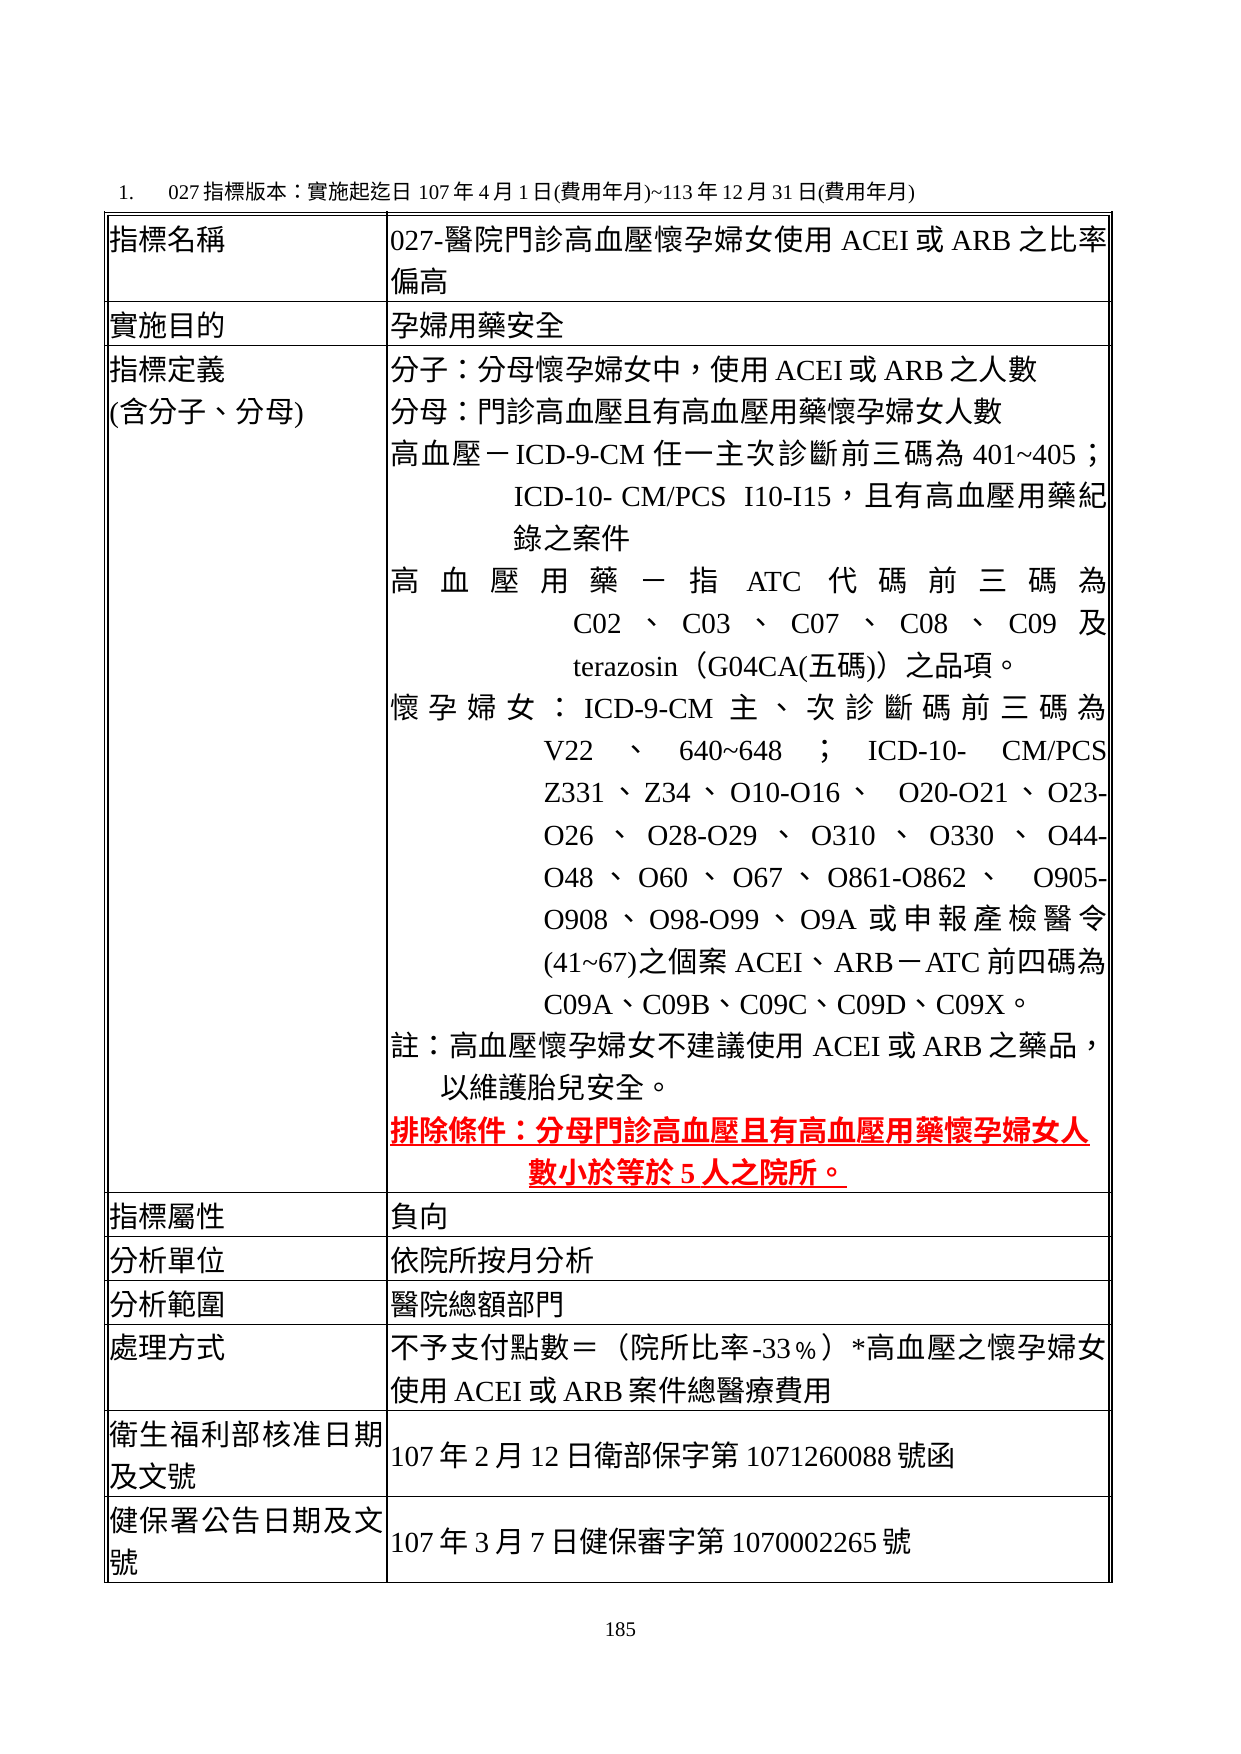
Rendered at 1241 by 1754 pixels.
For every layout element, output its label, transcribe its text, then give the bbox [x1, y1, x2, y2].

table_cell 107年2月12日衛部保字第1071260088號函 [388, 1411, 1108, 1496]
table_cell 分子：分母懷孕婦女中，使用ACEI或ARB之人數 分母：門診高血壓且有高血壓用藥懷孕婦女人數 高血壓－ICD-9-CM任一主次診斷前三碼為401~405；ICD-10- CM/PCS I10-I15，且有高血壓用藥紀錄之案件 高血壓用藥－指ATC代碼前三碼為C02、C03、C07、C08、C09及terazosin（G04CA(五碼)）之品項。 懷孕婦女：ICD-9-CM主、次診斷碼前三碼為V22、640~648；ICD-10- CM/PCS Z331、Z34、O10-O16、 O20-O21、O23-O26、O28-O29、O310、O330、O44-O48、O60、O67、O861-O862、 O905-O908、O98-O99、O9A或申報產檢醫令(41~67)之個案ACEI、ARB－ATC前四碼為C09A、C09B、C09C、C09D、C09X。 註：高血壓懷孕婦女不建議使用ACEI或ARB之藥品，以維護胎兒安全。 排除條件：分母門診高血壓且有高血壓用藥懷孕婦女人數小於等於5人之院所。 [388, 346, 1108, 1192]
table_cell 分析單位 [109, 1237, 386, 1279]
table_cell 醫院總額部門 [388, 1281, 1108, 1323]
table_cell 健保署公告日期及文號 [109, 1497, 386, 1582]
table_cell 分析範圍 [109, 1281, 386, 1323]
table_cell 衛生福利部核准日期及文號 [109, 1411, 386, 1496]
table_header 027-醫院門診高血壓懷孕婦女使用ACEI或ARB之比率偏高 [388, 216, 1108, 301]
table_cell 孕婦用藥安全 [388, 302, 1108, 344]
table_header 指標名稱 [109, 216, 386, 301]
table_cell 指標屬性 [109, 1193, 386, 1236]
table_cell 處理方式 [109, 1325, 386, 1409]
subtitle 027指標版本：實施起迄日 107年4月1日(費用年月)~113年12月31日(費用年月) [118, 149, 1122, 211]
table_cell 實施目的 [109, 302, 386, 344]
table_cell 負向 [388, 1193, 1108, 1236]
table_cell 指標定義 (含分子、分母) [109, 346, 386, 1192]
table_cell 不予支付點數＝（院所比率-33﹪）*高血壓之懷孕婦女使用ACEI或ARB案件總醫療費用 [388, 1325, 1108, 1409]
table_cell 107年3月7日健保審字第1070002265號 [388, 1497, 1108, 1582]
table_cell 依院所按月分析 [388, 1237, 1108, 1279]
